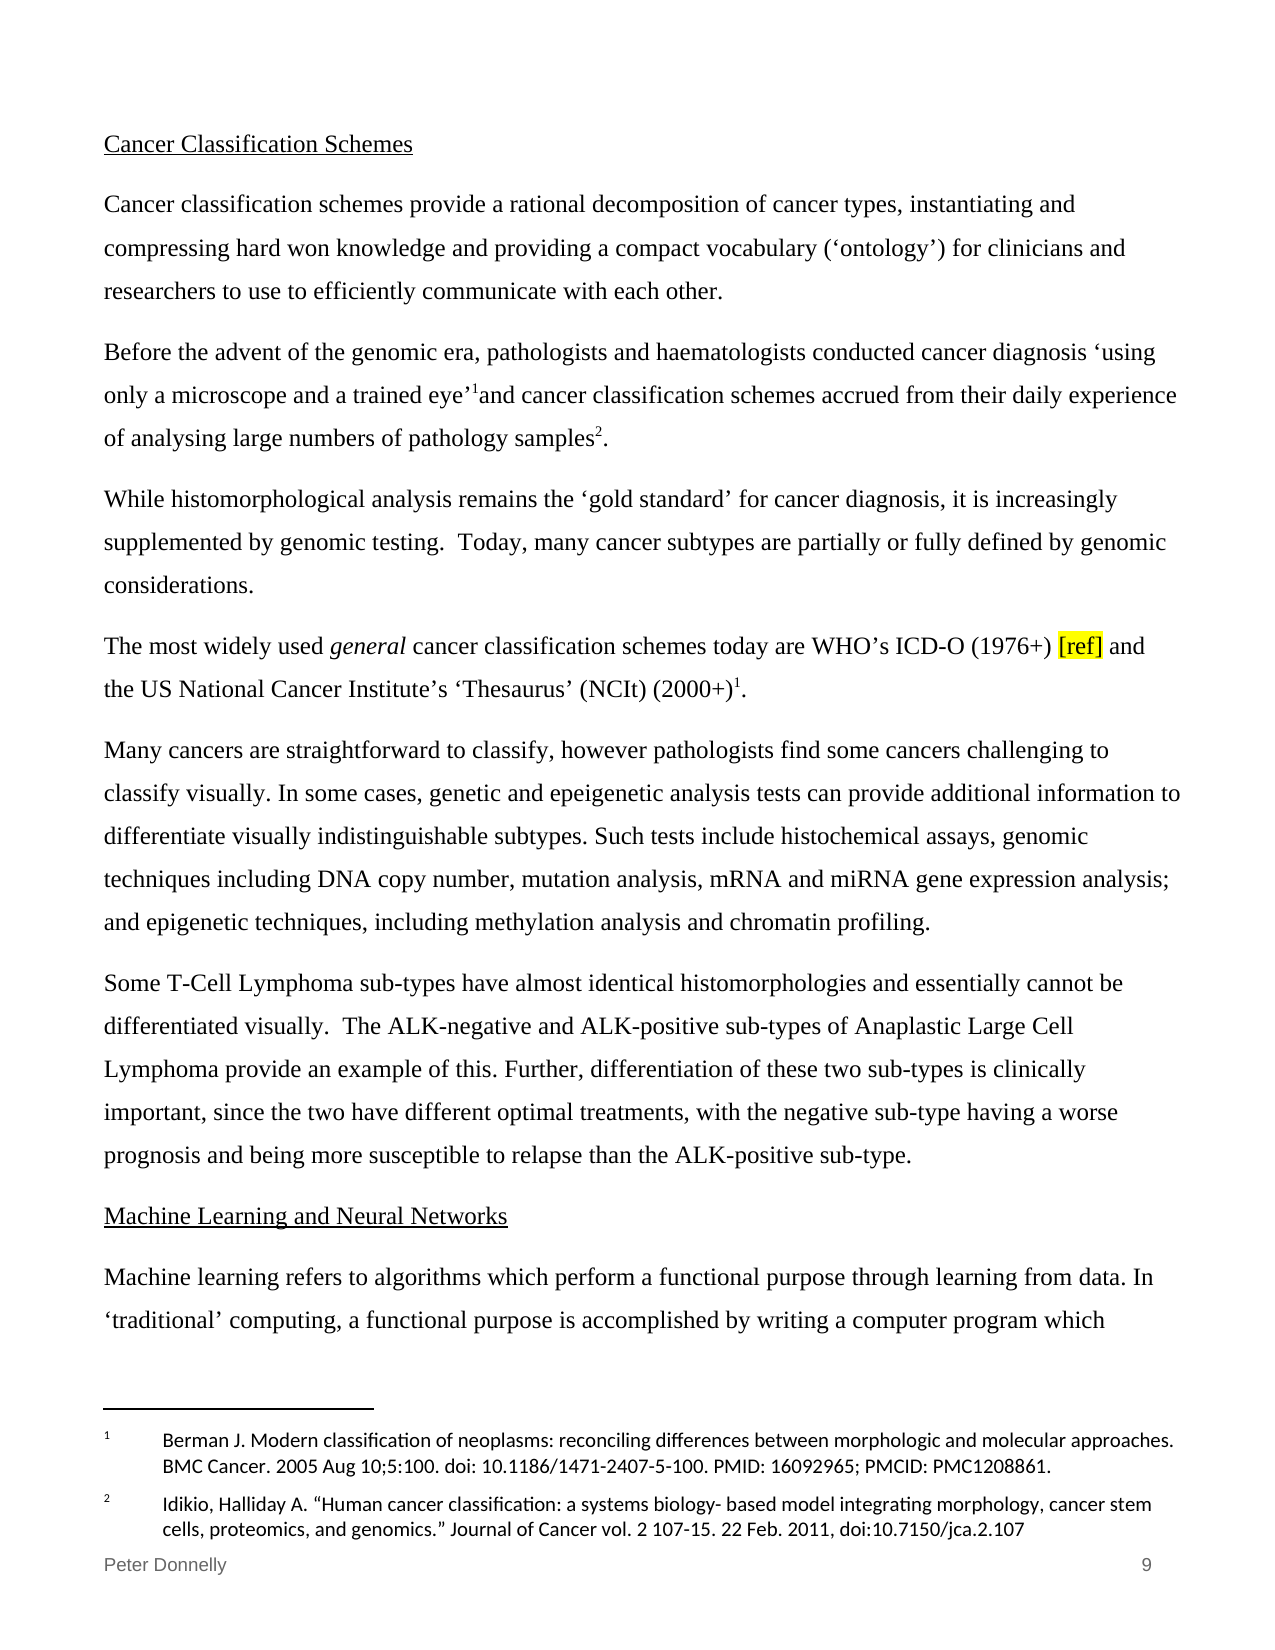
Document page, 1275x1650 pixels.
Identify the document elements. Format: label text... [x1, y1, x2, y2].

text Idikio, Halliday A. “Human cancer classification: a systems biology- based model integrating morphology, cancer stem cells, proteomics, and genomics.” Journal of Cancer vol. 2 107-15. 22 Feb. 2011, doi:10.7150/jca.2.107 [103, 1491, 1181, 1542]
text The most widely used general cancer classification schemes today are WHO’s ICD-O (1976+) [ref] and the US National Cancer Institute’s ‘Thesaurus’ (NCIt) (2000+). [103, 631, 1181, 703]
text Machine learning refers to algorithms which perform a functional purpose through learning from data. In ‘traditional’ computing, a functional purpose is accomplished by writing a computer program which [103, 1262, 1181, 1334]
text Some T-Cell Lymphoma sub-types have almost identical histomorphologies and essentially cannot be differentiated visually. The ALK-negative and ALK-positive sub-types of Anaplastic Large Cell Lymphoma provide an example of this. Further, differentiation of these two sub-types is clinically important, since the two have different optimal treatments, with the negative sub-type having a worse prognosis and being more susceptible to relapse than the ALK-positive sub-type. [103, 968, 1181, 1169]
text While histomorphological analysis remains the ‘gold standard’ for cancer diagnosis, it is increasingly supplemented by genomic testing. Today, many cancer subtypes are partially or fully defined by genomic considerations. [103, 484, 1181, 599]
text Many cancers are straightforward to classify, however pathologists find some cancers challenging to classify visually. In some cases, genetic and epeigenetic analysis tests can provide additional information to differentiate visually indistinguishable subtypes. Such tests include histochemical assays, genomic techniques including DNA copy number, mutation analysis, mRNA and miRNA gene expression analysis; and epigenetic techniques, including methylation analysis and chromatin profiling. [103, 735, 1181, 936]
text Berman J. Modern classification of neoplasms: reconciling differences between morphologic and molecular approaches. BMC Cancer. 2005 Aug 10;5:100. doi: 10.1186/1471-2407-5-100. PMID: 16092965; PMCID: PMC1208861. [103, 1427, 1181, 1478]
text Cancer classification schemes provide a rational decomposition of cancer types, instantiating and compressing hard won knowledge and providing a compact vocabulary (‘ontology’) for clinicians and researchers to use to efficiently communicate with each other. [103, 189, 1181, 304]
text Cancer Classification Schemes [103, 129, 1181, 157]
text Before the advent of the genomic era, pathologists and haematologists conducted cancer diagnosis ‘using only a microscope and a trained eye’and cancer classification schemes accrued from their daily experience of analysing large numbers of pathology samples. [103, 337, 1181, 452]
text Machine Learning and Neural Networks [103, 1201, 1181, 1230]
